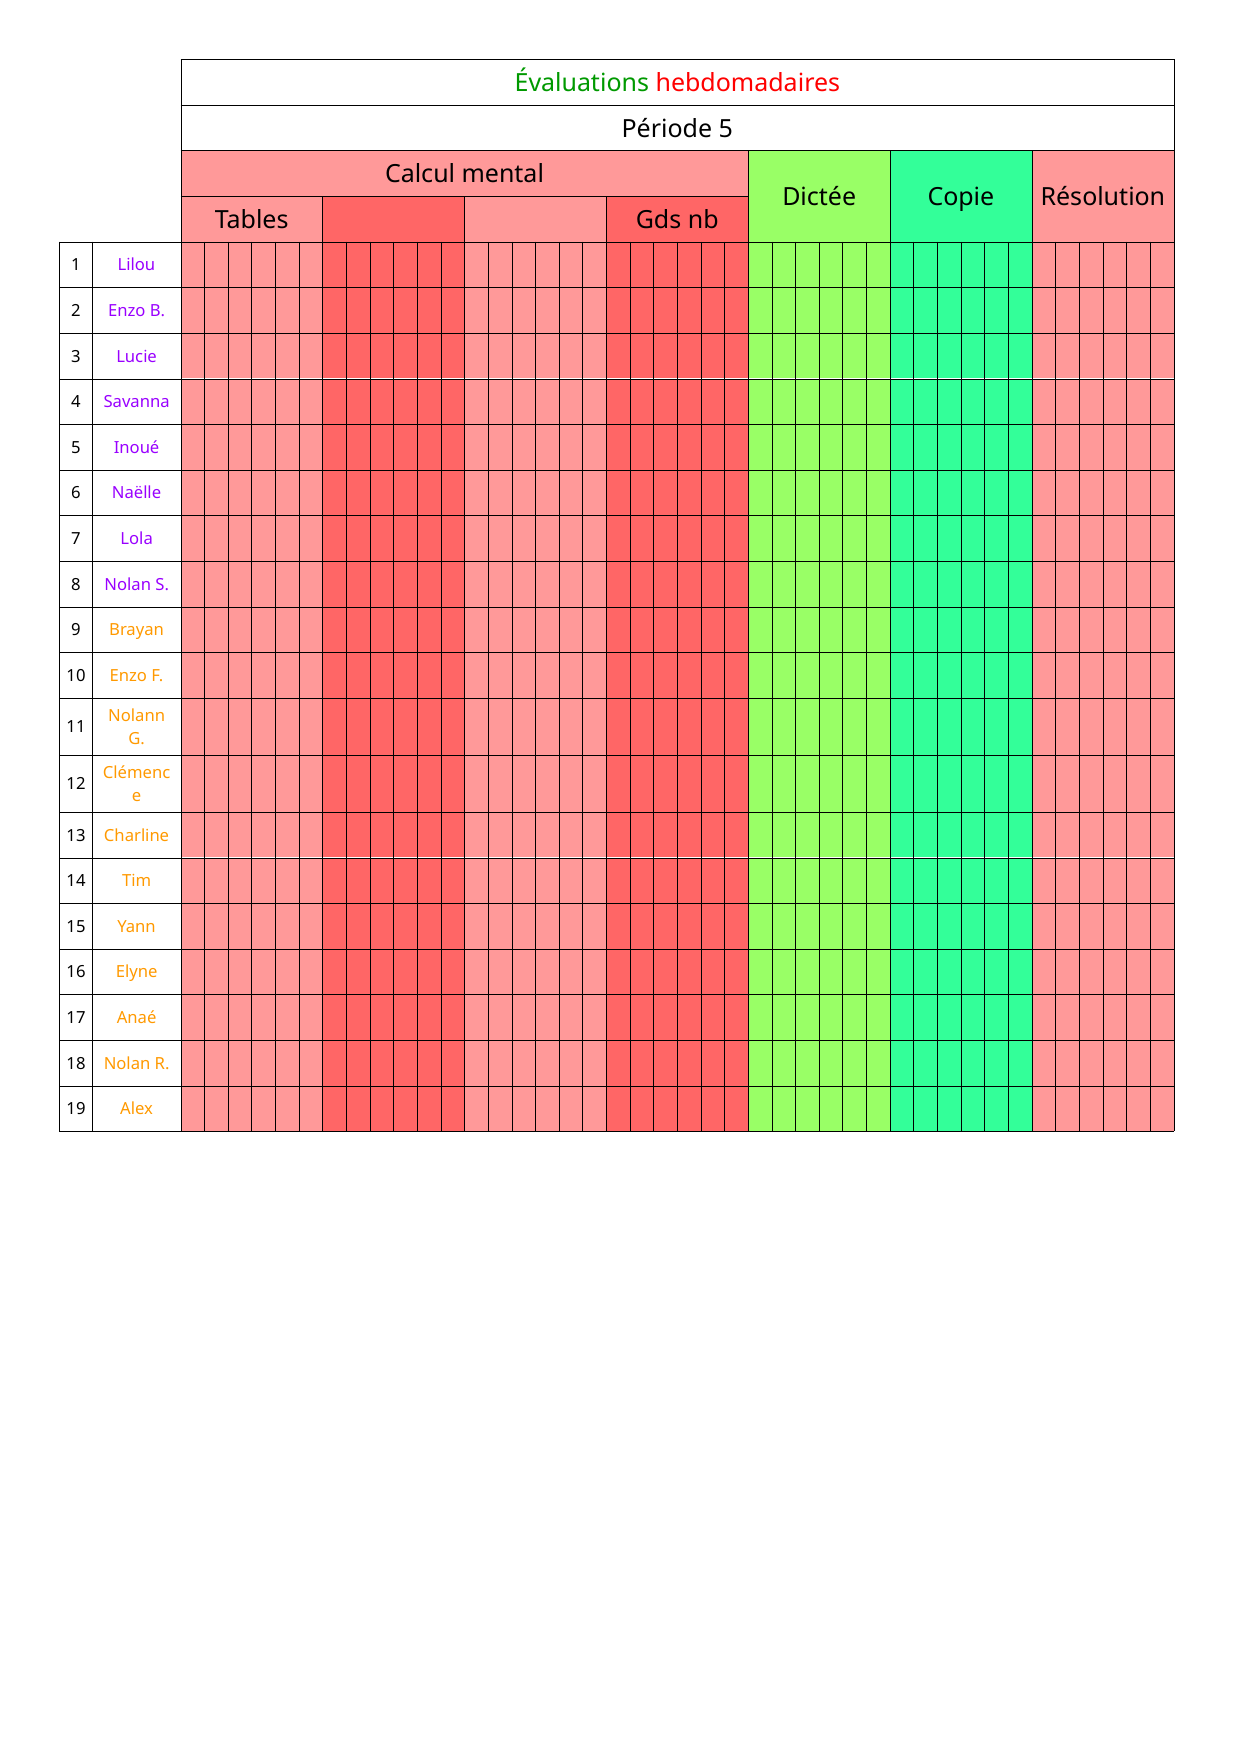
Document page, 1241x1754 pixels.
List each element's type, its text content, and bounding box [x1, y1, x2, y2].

table_cell [583, 288, 606, 333]
table_cell [867, 243, 890, 287]
table_cell [1033, 904, 1055, 949]
table_cell [92, 150, 181, 196]
table_cell [229, 756, 251, 812]
table_cell [1151, 995, 1174, 1040]
table_cell [465, 471, 488, 515]
table_cell [725, 380, 748, 424]
table_cell [820, 380, 842, 424]
table_cell [536, 471, 559, 515]
table_cell [489, 608, 512, 652]
table_cell [702, 1087, 724, 1131]
table_cell [1080, 950, 1103, 994]
table_cell [300, 380, 322, 424]
table_cell [1127, 859, 1150, 903]
table_cell [252, 813, 275, 857]
table_cell [773, 608, 795, 652]
table_cell [702, 562, 724, 607]
table_cell [1151, 380, 1174, 424]
table_cell [678, 288, 701, 333]
table_cell Nolan R. [93, 1041, 181, 1086]
table_cell [182, 813, 204, 857]
table_cell [323, 1041, 346, 1086]
table_cell [938, 334, 961, 378]
table_cell [59, 196, 92, 242]
table_cell [654, 288, 677, 333]
table_cell [1104, 1041, 1126, 1086]
table_cell [229, 995, 251, 1040]
table_cell [347, 653, 370, 698]
table_cell [1080, 813, 1103, 857]
table_cell [725, 334, 748, 378]
table_cell [1033, 334, 1055, 378]
table_cell [442, 425, 464, 470]
table_cell [891, 471, 913, 515]
table_cell [843, 243, 866, 287]
table_cell [182, 859, 204, 903]
table_cell [914, 950, 937, 994]
table_header [92, 59, 181, 105]
table_cell [229, 334, 251, 378]
table_cell [820, 608, 842, 652]
table_cell [796, 516, 819, 561]
table_cell [1056, 608, 1079, 652]
table_cell [725, 995, 748, 1040]
table_cell [1151, 608, 1174, 652]
table_cell [560, 471, 582, 515]
table_cell [1009, 425, 1032, 470]
table_cell [465, 653, 488, 698]
table_cell [300, 653, 322, 698]
table_cell [962, 699, 984, 755]
table_cell [513, 288, 535, 333]
table_cell [749, 995, 772, 1040]
table_cell Yann [93, 904, 181, 949]
table_cell [796, 813, 819, 857]
table_cell 16 [60, 950, 92, 994]
table_cell [820, 904, 842, 949]
table_cell [891, 756, 913, 812]
table_cell [276, 699, 299, 755]
table_cell [985, 813, 1008, 857]
table_cell [465, 608, 488, 652]
table_cell [631, 243, 653, 287]
table_cell [678, 425, 701, 470]
table_cell [702, 859, 724, 903]
table_cell [1080, 859, 1103, 903]
table_cell [536, 288, 559, 333]
table_cell [702, 813, 724, 857]
table_cell [418, 904, 441, 949]
table_cell [442, 562, 464, 607]
table_cell [583, 425, 606, 470]
table_cell [631, 950, 653, 994]
table_cell [560, 756, 582, 812]
table_cell [300, 813, 322, 857]
table_cell [583, 699, 606, 755]
table_cell [489, 471, 512, 515]
table_cell [773, 653, 795, 698]
table_cell [1127, 653, 1150, 698]
table_cell [182, 653, 204, 698]
table_cell [300, 562, 322, 607]
table_cell [394, 471, 417, 515]
table_cell [1033, 425, 1055, 470]
table_cell [631, 288, 653, 333]
table_cell [252, 653, 275, 698]
table_cell [962, 653, 984, 698]
table_cell [276, 859, 299, 903]
table_cell [229, 516, 251, 561]
table_cell [631, 813, 653, 857]
table_cell 14 [60, 859, 92, 903]
table_cell [300, 243, 322, 287]
table_cell [867, 1087, 890, 1131]
table_cell [489, 1087, 512, 1131]
table_cell [938, 516, 961, 561]
table_cell [418, 1087, 441, 1131]
table_cell [1127, 243, 1150, 287]
table_cell [1009, 471, 1032, 515]
table_cell [300, 425, 322, 470]
table_cell [725, 699, 748, 755]
table_cell [1056, 1087, 1079, 1131]
table_cell [536, 756, 559, 812]
table_cell [513, 334, 535, 378]
table_cell [513, 904, 535, 949]
table_cell [229, 699, 251, 755]
table_cell [631, 562, 653, 607]
table_cell [631, 1041, 653, 1086]
table_cell [820, 425, 842, 470]
table_cell [536, 813, 559, 857]
table_cell [276, 425, 299, 470]
table_cell [347, 859, 370, 903]
table_cell [583, 813, 606, 857]
table_cell [182, 334, 204, 378]
table_cell [92, 105, 181, 150]
table_cell [489, 813, 512, 857]
table_cell [1127, 813, 1150, 857]
table_cell [962, 1087, 984, 1131]
table_cell [985, 1041, 1008, 1086]
table_cell [678, 653, 701, 698]
table_cell [654, 516, 677, 561]
table_cell [607, 1041, 630, 1086]
table_cell [820, 1087, 842, 1131]
table_cell [229, 1087, 251, 1131]
table_cell [891, 608, 913, 652]
table_cell [489, 380, 512, 424]
table_cell [773, 288, 795, 333]
table_cell [418, 653, 441, 698]
table_cell [914, 380, 937, 424]
table_cell [678, 756, 701, 812]
table_cell [654, 756, 677, 812]
table_cell [654, 471, 677, 515]
table_cell [323, 471, 346, 515]
table_cell [371, 1087, 393, 1131]
table_cell [371, 608, 393, 652]
table_cell [418, 471, 441, 515]
table_cell [1033, 1041, 1055, 1086]
table_cell [276, 1041, 299, 1086]
table_cell [394, 995, 417, 1040]
table_cell [985, 699, 1008, 755]
table_cell [560, 288, 582, 333]
table_cell [371, 334, 393, 378]
table_cell [914, 608, 937, 652]
table_cell [583, 756, 606, 812]
table_cell [843, 288, 866, 333]
table_cell [442, 471, 464, 515]
table_cell [820, 653, 842, 698]
table_cell [1009, 380, 1032, 424]
table_cell [1104, 334, 1126, 378]
table_cell [442, 756, 464, 812]
table_cell [229, 950, 251, 994]
table_cell [654, 562, 677, 607]
table_cell [229, 813, 251, 857]
table_cell [560, 813, 582, 857]
table_cell [843, 813, 866, 857]
table_cell [1033, 380, 1055, 424]
table_cell [583, 1087, 606, 1131]
table_cell [205, 380, 228, 424]
table_cell [773, 813, 795, 857]
table_cell [702, 471, 724, 515]
table_cell [938, 995, 961, 1040]
table_cell [1033, 471, 1055, 515]
table_cell [749, 904, 772, 949]
table_cell [371, 425, 393, 470]
table_cell [1151, 1041, 1174, 1086]
table_cell [583, 859, 606, 903]
table_cell [442, 904, 464, 949]
table_cell [205, 950, 228, 994]
table_cell [182, 516, 204, 561]
table_cell [1056, 243, 1079, 287]
table_cell [252, 380, 275, 424]
table_cell [938, 904, 961, 949]
table_cell [985, 243, 1008, 287]
table_cell [678, 562, 701, 607]
table_cell [513, 425, 535, 470]
table_cell [252, 608, 275, 652]
table_cell [394, 425, 417, 470]
table_cell [607, 380, 630, 424]
table_cell [749, 380, 772, 424]
table_cell [1033, 756, 1055, 812]
table_cell [938, 562, 961, 607]
table_cell [1080, 562, 1103, 607]
table_cell [371, 699, 393, 755]
table_cell [1104, 813, 1126, 857]
table_cell [205, 859, 228, 903]
table_cell [418, 380, 441, 424]
table_cell [323, 859, 346, 903]
table_cell [725, 859, 748, 903]
table_cell [702, 425, 724, 470]
table_cell Alex [93, 1087, 181, 1131]
table_cell [418, 288, 441, 333]
table_cell [820, 288, 842, 333]
table_cell [985, 425, 1008, 470]
table_cell [1080, 756, 1103, 812]
table_cell [229, 380, 251, 424]
table_cell [796, 904, 819, 949]
table_cell [583, 471, 606, 515]
table_cell [229, 1041, 251, 1086]
table_cell [536, 995, 559, 1040]
table_cell [442, 995, 464, 1040]
table_cell [796, 334, 819, 378]
table_cell [843, 699, 866, 755]
table_cell [749, 1087, 772, 1131]
table_cell [560, 1041, 582, 1086]
table_cell [489, 950, 512, 994]
table_cell [631, 995, 653, 1040]
table_cell [1104, 859, 1126, 903]
table_cell [914, 995, 937, 1040]
table_cell [394, 380, 417, 424]
table_cell [654, 1041, 677, 1086]
table_cell [631, 334, 653, 378]
table_cell [891, 425, 913, 470]
table_cell [394, 334, 417, 378]
table_cell [182, 471, 204, 515]
table_cell [773, 756, 795, 812]
table_cell [820, 756, 842, 812]
table_cell [205, 1041, 228, 1086]
table_cell [1127, 380, 1150, 424]
table_cell [773, 859, 795, 903]
table_cell [182, 756, 204, 812]
table_cell [796, 425, 819, 470]
table_cell [1056, 699, 1079, 755]
table_cell [323, 699, 346, 755]
table_cell [962, 471, 984, 515]
table_cell [536, 653, 559, 698]
table_cell [867, 425, 890, 470]
table_cell [1104, 471, 1126, 515]
table_cell [631, 471, 653, 515]
table_cell [347, 288, 370, 333]
table_cell [300, 859, 322, 903]
table_cell [1080, 608, 1103, 652]
table_cell [1080, 243, 1103, 287]
table_cell [489, 859, 512, 903]
table_cell [1033, 950, 1055, 994]
table_cell [1056, 471, 1079, 515]
table_cell [347, 471, 370, 515]
table_cell [182, 562, 204, 607]
table_cell [583, 243, 606, 287]
table_cell [1151, 756, 1174, 812]
table_cell Période 5 [182, 106, 1174, 150]
table_cell [607, 699, 630, 755]
table_cell [442, 380, 464, 424]
table_cell [1127, 904, 1150, 949]
table_cell [536, 1087, 559, 1131]
table_cell [229, 608, 251, 652]
table_cell [867, 950, 890, 994]
table_cell [513, 608, 535, 652]
table_cell [773, 243, 795, 287]
table_cell [1033, 516, 1055, 561]
table_cell [1127, 608, 1150, 652]
table_cell [300, 608, 322, 652]
table_cell [465, 1087, 488, 1131]
table_cell [1009, 334, 1032, 378]
table_cell [749, 608, 772, 652]
table_cell [702, 699, 724, 755]
table_cell Anaé [93, 995, 181, 1040]
table_cell [962, 334, 984, 378]
table_cell [773, 699, 795, 755]
table_cell [867, 608, 890, 652]
table_cell [182, 288, 204, 333]
table_cell [796, 471, 819, 515]
table_cell [891, 1087, 913, 1131]
table_cell [985, 904, 1008, 949]
table_cell [962, 904, 984, 949]
table_cell [418, 995, 441, 1040]
table_cell [1056, 813, 1079, 857]
table_cell [205, 425, 228, 470]
table_cell [891, 334, 913, 378]
table_cell [749, 516, 772, 561]
table_cell 13 [60, 813, 92, 857]
table_header [59, 59, 92, 105]
table_cell [489, 288, 512, 333]
table_cell [938, 425, 961, 470]
table_cell [182, 1087, 204, 1131]
table_cell [536, 516, 559, 561]
table_cell [725, 608, 748, 652]
table_cell [702, 334, 724, 378]
table_cell Brayan [93, 608, 181, 652]
table_cell [513, 859, 535, 903]
table_cell [229, 904, 251, 949]
table_cell [1127, 425, 1150, 470]
table_cell [489, 756, 512, 812]
table_cell [442, 288, 464, 333]
table_cell [205, 243, 228, 287]
table_cell [1009, 608, 1032, 652]
table_cell [773, 904, 795, 949]
table_cell [843, 425, 866, 470]
table_cell [1104, 699, 1126, 755]
table_cell [205, 813, 228, 857]
table_cell [914, 425, 937, 470]
table_cell [1104, 995, 1126, 1040]
table_cell [702, 756, 724, 812]
table_cell [560, 699, 582, 755]
table_cell [749, 243, 772, 287]
table_cell [914, 471, 937, 515]
table_cell [560, 380, 582, 424]
table_cell [1080, 1041, 1103, 1086]
table_cell [749, 471, 772, 515]
table_cell [678, 380, 701, 424]
table_cell [418, 756, 441, 812]
table_cell [962, 425, 984, 470]
table_cell [1056, 756, 1079, 812]
table_cell [489, 516, 512, 561]
table_cell [323, 653, 346, 698]
table_cell [607, 950, 630, 994]
table_cell [820, 1041, 842, 1086]
table_cell [347, 516, 370, 561]
table_cell [1009, 562, 1032, 607]
table_cell [1127, 1041, 1150, 1086]
table_cell [1009, 288, 1032, 333]
table_cell [465, 699, 488, 755]
table_cell [560, 1087, 582, 1131]
table_cell [820, 995, 842, 1040]
table_cell [394, 1041, 417, 1086]
table_cell [1127, 1087, 1150, 1131]
table_cell [654, 699, 677, 755]
table_cell [725, 562, 748, 607]
table_cell [371, 813, 393, 857]
table_cell [347, 699, 370, 755]
table_cell [631, 516, 653, 561]
table_cell [205, 288, 228, 333]
table_cell [1080, 288, 1103, 333]
table_cell [725, 813, 748, 857]
table_cell [1127, 699, 1150, 755]
table_cell [347, 243, 370, 287]
table_cell [867, 516, 890, 561]
table_cell [513, 380, 535, 424]
table_cell 15 [60, 904, 92, 949]
table_cell [560, 904, 582, 949]
table_cell [678, 608, 701, 652]
table_cell [394, 516, 417, 561]
table_cell [654, 243, 677, 287]
table_cell [1104, 516, 1126, 561]
table_cell [607, 1087, 630, 1131]
table_cell [843, 756, 866, 812]
table_cell [347, 904, 370, 949]
table_cell [536, 608, 559, 652]
table_cell [914, 813, 937, 857]
table_cell [252, 995, 275, 1040]
table_cell [1080, 904, 1103, 949]
table_cell [347, 425, 370, 470]
table_cell [773, 516, 795, 561]
table_cell [678, 516, 701, 561]
table_cell [513, 653, 535, 698]
table_cell [962, 859, 984, 903]
table_cell [678, 1041, 701, 1086]
table_cell Lucie [93, 334, 181, 378]
table_cell [323, 904, 346, 949]
table_cell [1009, 653, 1032, 698]
table_cell [276, 653, 299, 698]
table_cell [583, 950, 606, 994]
table_cell [914, 904, 937, 949]
table_cell [1056, 859, 1079, 903]
table_cell [536, 380, 559, 424]
table_cell [796, 653, 819, 698]
table_cell [347, 608, 370, 652]
table_cell [300, 471, 322, 515]
table_cell [725, 756, 748, 812]
table_cell [560, 608, 582, 652]
table_cell [536, 904, 559, 949]
table_cell [725, 653, 748, 698]
table_cell [276, 243, 299, 287]
table_cell [1056, 653, 1079, 698]
table_cell [654, 995, 677, 1040]
table_cell [749, 756, 772, 812]
table_cell [205, 1087, 228, 1131]
table_cell 3 [60, 334, 92, 378]
table_cell [914, 756, 937, 812]
table_cell [583, 653, 606, 698]
table_cell [394, 813, 417, 857]
table_cell [843, 859, 866, 903]
table_cell [607, 859, 630, 903]
table_cell [773, 380, 795, 424]
table_cell [962, 562, 984, 607]
table_cell [205, 471, 228, 515]
table_cell [394, 699, 417, 755]
table_cell [489, 334, 512, 378]
table_cell [796, 995, 819, 1040]
table_cell [725, 904, 748, 949]
table_cell [702, 608, 724, 652]
table_cell [489, 562, 512, 607]
table_cell [323, 197, 464, 242]
table_cell [1151, 288, 1174, 333]
table_cell [631, 1087, 653, 1131]
table_cell Lilou [93, 243, 181, 287]
table_cell [229, 562, 251, 607]
table_cell [418, 950, 441, 994]
table_cell [796, 1087, 819, 1131]
table_cell Clémence [93, 756, 181, 812]
table_cell [654, 1087, 677, 1131]
table_cell [1104, 243, 1126, 287]
table_cell [678, 699, 701, 755]
table_cell [891, 950, 913, 994]
table_cell [229, 425, 251, 470]
table_cell [985, 859, 1008, 903]
table_cell [300, 950, 322, 994]
table_cell Résolution [1033, 151, 1174, 242]
table_cell [489, 699, 512, 755]
table_cell [418, 813, 441, 857]
table_cell 8 [60, 562, 92, 607]
table_cell [914, 859, 937, 903]
table_cell [394, 288, 417, 333]
table_cell [465, 197, 606, 242]
table_cell [938, 756, 961, 812]
table_cell [465, 859, 488, 903]
table_cell [560, 425, 582, 470]
table_cell [654, 859, 677, 903]
table_cell [843, 516, 866, 561]
table_cell [276, 813, 299, 857]
table_cell [702, 995, 724, 1040]
table_cell [252, 425, 275, 470]
table_cell [1009, 904, 1032, 949]
table_cell [867, 562, 890, 607]
table_cell [323, 516, 346, 561]
table_cell [607, 425, 630, 470]
table_cell 4 [60, 380, 92, 424]
table_cell [300, 756, 322, 812]
table_cell [631, 859, 653, 903]
table_cell [323, 425, 346, 470]
table_cell Nolan S. [93, 562, 181, 607]
table_cell [820, 950, 842, 994]
table_cell [749, 425, 772, 470]
table_cell [418, 859, 441, 903]
table_cell [607, 608, 630, 652]
table_cell [702, 380, 724, 424]
table_cell [985, 1087, 1008, 1131]
table_cell [938, 288, 961, 333]
table_cell [1151, 471, 1174, 515]
table_cell [465, 243, 488, 287]
table_cell 17 [60, 995, 92, 1040]
table_cell [323, 1087, 346, 1131]
table_cell [820, 471, 842, 515]
table_cell [678, 471, 701, 515]
table_cell [276, 904, 299, 949]
table_cell [1151, 516, 1174, 561]
table_cell [962, 995, 984, 1040]
table_cell [442, 699, 464, 755]
table_cell 11 [60, 699, 92, 755]
table_cell [513, 471, 535, 515]
table_cell [607, 243, 630, 287]
table_cell [1104, 608, 1126, 652]
table_cell [678, 950, 701, 994]
table_cell [914, 653, 937, 698]
table_cell [702, 653, 724, 698]
table_cell [1033, 562, 1055, 607]
table_cell [985, 608, 1008, 652]
table_cell [962, 516, 984, 561]
table_cell [583, 608, 606, 652]
table_cell [465, 950, 488, 994]
table_cell [1151, 1087, 1174, 1131]
table_cell [1127, 995, 1150, 1040]
table_cell [418, 699, 441, 755]
table_cell [773, 471, 795, 515]
table_cell [276, 608, 299, 652]
table_cell [465, 1041, 488, 1086]
table_cell [560, 995, 582, 1040]
table_cell [1056, 516, 1079, 561]
table_cell [276, 756, 299, 812]
table_cell [347, 1041, 370, 1086]
table_cell [1151, 425, 1174, 470]
table_cell [442, 859, 464, 903]
table_cell [985, 653, 1008, 698]
table_cell [1009, 243, 1032, 287]
table_cell [513, 516, 535, 561]
table_cell [347, 995, 370, 1040]
table_cell [631, 608, 653, 652]
table_cell [678, 813, 701, 857]
table_cell [323, 813, 346, 857]
table_cell [489, 1041, 512, 1086]
table_cell [820, 813, 842, 857]
table_cell [489, 904, 512, 949]
table_cell [1080, 1087, 1103, 1131]
table_cell [371, 859, 393, 903]
table_cell [394, 950, 417, 994]
table_cell [914, 562, 937, 607]
table_cell [252, 904, 275, 949]
table_cell [1080, 653, 1103, 698]
table_cell 18 [60, 1041, 92, 1086]
table_cell [1033, 608, 1055, 652]
table_cell [347, 1087, 370, 1131]
table_cell [985, 756, 1008, 812]
table_cell [465, 904, 488, 949]
table_cell [985, 471, 1008, 515]
table_cell [1080, 699, 1103, 755]
table_cell [489, 653, 512, 698]
table_cell [796, 950, 819, 994]
table_cell [654, 653, 677, 698]
table_cell [205, 756, 228, 812]
table_cell [985, 950, 1008, 994]
table_cell [867, 334, 890, 378]
table_cell [749, 859, 772, 903]
table_cell [725, 425, 748, 470]
table_cell [465, 995, 488, 1040]
table_cell [300, 1041, 322, 1086]
table_cell 7 [60, 516, 92, 561]
table_cell [536, 562, 559, 607]
table_cell [347, 950, 370, 994]
table_cell [583, 516, 606, 561]
table_cell [725, 288, 748, 333]
table_cell [796, 859, 819, 903]
table_cell [843, 995, 866, 1040]
table_cell [536, 243, 559, 287]
table_cell [583, 904, 606, 949]
table_cell [300, 1087, 322, 1131]
table_cell [654, 608, 677, 652]
table_cell [252, 699, 275, 755]
table_cell [371, 516, 393, 561]
table_cell [300, 995, 322, 1040]
table_cell [323, 288, 346, 333]
table_cell [583, 1041, 606, 1086]
table_cell Enzo B. [93, 288, 181, 333]
table_cell [229, 859, 251, 903]
table_cell [276, 1087, 299, 1131]
table_cell [985, 516, 1008, 561]
table_cell [678, 995, 701, 1040]
table_cell [276, 288, 299, 333]
table_cell [607, 653, 630, 698]
table_cell [796, 562, 819, 607]
table_cell [1009, 1087, 1032, 1131]
table_cell Lola [93, 516, 181, 561]
table_cell [323, 334, 346, 378]
table_cell [1127, 471, 1150, 515]
table_cell [371, 1041, 393, 1086]
table_cell [394, 608, 417, 652]
table_cell [1104, 756, 1126, 812]
table_cell [465, 425, 488, 470]
table_cell [725, 950, 748, 994]
table_cell Nolann G. [93, 699, 181, 755]
table_cell [1033, 699, 1055, 755]
table_cell [442, 653, 464, 698]
table_cell [560, 243, 582, 287]
table_cell [749, 950, 772, 994]
table_cell [631, 756, 653, 812]
table_cell [513, 562, 535, 607]
table_cell [843, 653, 866, 698]
table_cell [59, 105, 92, 150]
table_cell [1104, 288, 1126, 333]
table_cell [891, 813, 913, 857]
table_cell [914, 699, 937, 755]
table_cell [843, 471, 866, 515]
table_cell [654, 904, 677, 949]
table_cell [205, 699, 228, 755]
table_cell [276, 380, 299, 424]
table_cell [513, 813, 535, 857]
table_cell [867, 380, 890, 424]
table_cell Dictée [749, 151, 890, 242]
table_cell [371, 995, 393, 1040]
table_cell 5 [60, 425, 92, 470]
table_cell [985, 334, 1008, 378]
table_cell [1033, 859, 1055, 903]
table_cell Tim [93, 859, 181, 903]
table_cell [371, 756, 393, 812]
table_cell [607, 995, 630, 1040]
table_cell [867, 653, 890, 698]
table_cell [205, 653, 228, 698]
table_cell [1151, 334, 1174, 378]
table_cell [465, 516, 488, 561]
table_cell [914, 1087, 937, 1131]
table_cell [1104, 425, 1126, 470]
table_cell [513, 699, 535, 755]
table_cell [371, 243, 393, 287]
table_cell [962, 380, 984, 424]
table_cell [300, 516, 322, 561]
table_cell [583, 380, 606, 424]
table_cell [536, 859, 559, 903]
table_cell [442, 243, 464, 287]
table_cell [1080, 471, 1103, 515]
table_cell 19 [60, 1087, 92, 1131]
table_cell [1009, 995, 1032, 1040]
table_cell [1080, 516, 1103, 561]
table_cell [1009, 516, 1032, 561]
table_cell [891, 516, 913, 561]
table_cell [867, 756, 890, 812]
table_cell [843, 904, 866, 949]
table_cell [1033, 243, 1055, 287]
table_cell [938, 813, 961, 857]
table_cell [1127, 562, 1150, 607]
table_cell [1009, 859, 1032, 903]
table_cell [631, 425, 653, 470]
table_cell [749, 1041, 772, 1086]
table_cell [607, 288, 630, 333]
table_cell Charline [93, 813, 181, 857]
table_cell [1151, 699, 1174, 755]
table_cell [891, 859, 913, 903]
table_cell [536, 334, 559, 378]
table_cell [182, 608, 204, 652]
table_cell [418, 608, 441, 652]
table_cell [938, 699, 961, 755]
table_cell [914, 288, 937, 333]
table_cell [205, 904, 228, 949]
table_cell [914, 516, 937, 561]
table_cell [1033, 995, 1055, 1040]
table_cell [607, 516, 630, 561]
table_cell [1033, 288, 1055, 333]
table_cell [205, 995, 228, 1040]
table_cell [938, 243, 961, 287]
table_cell [914, 1041, 937, 1086]
table_cell [560, 334, 582, 378]
table_cell [1080, 425, 1103, 470]
table_cell [867, 995, 890, 1040]
table_cell [442, 950, 464, 994]
table_cell [678, 334, 701, 378]
table_cell [442, 1041, 464, 1086]
table_cell [465, 334, 488, 378]
table_cell [796, 1041, 819, 1086]
table_cell [276, 516, 299, 561]
table_cell [678, 1087, 701, 1131]
table_cell [418, 334, 441, 378]
table_cell [725, 1041, 748, 1086]
table_cell [347, 380, 370, 424]
table_cell [182, 995, 204, 1040]
table_cell [252, 243, 275, 287]
table_cell [985, 288, 1008, 333]
table_cell [891, 562, 913, 607]
table_cell [1104, 1087, 1126, 1131]
table_cell [1056, 950, 1079, 994]
table_cell [323, 950, 346, 994]
table_cell [205, 334, 228, 378]
table_cell [182, 243, 204, 287]
table_cell [394, 859, 417, 903]
table_cell [843, 380, 866, 424]
table_cell [678, 904, 701, 949]
table_cell [229, 471, 251, 515]
table_cell [394, 562, 417, 607]
table_cell [252, 471, 275, 515]
table_cell [394, 1087, 417, 1131]
table_cell [749, 562, 772, 607]
table_cell [654, 425, 677, 470]
table_cell [867, 1041, 890, 1086]
table_cell [276, 334, 299, 378]
table_cell [205, 562, 228, 607]
table_cell [560, 950, 582, 994]
table_cell [985, 380, 1008, 424]
table_cell [820, 699, 842, 755]
table_cell [1151, 859, 1174, 903]
table_cell [442, 516, 464, 561]
table_cell [891, 380, 913, 424]
table_cell [489, 243, 512, 287]
table_cell [1080, 380, 1103, 424]
table_cell [323, 995, 346, 1040]
table_cell [1104, 653, 1126, 698]
table_cell [891, 995, 913, 1040]
table_cell [347, 562, 370, 607]
table_cell Copie [891, 151, 1032, 242]
table_cell [631, 699, 653, 755]
table_cell [1056, 380, 1079, 424]
table_cell [1151, 562, 1174, 607]
table_cell [678, 243, 701, 287]
table_cell [1127, 756, 1150, 812]
table_cell [418, 562, 441, 607]
table_cell [607, 813, 630, 857]
table_cell [323, 380, 346, 424]
table_cell [1009, 756, 1032, 812]
table_cell [631, 904, 653, 949]
table_cell [300, 334, 322, 378]
table_cell [465, 813, 488, 857]
table_cell [1151, 904, 1174, 949]
table_cell [465, 562, 488, 607]
table_cell [891, 288, 913, 333]
table_cell [394, 243, 417, 287]
table_cell [1009, 950, 1032, 994]
table_cell [583, 562, 606, 607]
table_cell [867, 288, 890, 333]
table_cell [560, 859, 582, 903]
table_cell [867, 859, 890, 903]
table_cell [891, 1041, 913, 1086]
table_cell [773, 334, 795, 378]
table_cell [702, 288, 724, 333]
table_cell [536, 699, 559, 755]
table_cell [1104, 562, 1126, 607]
table_cell [252, 288, 275, 333]
table_cell [702, 516, 724, 561]
table_cell [560, 516, 582, 561]
table_cell [773, 1087, 795, 1131]
table_cell [843, 334, 866, 378]
table_cell [418, 1041, 441, 1086]
table_cell [465, 288, 488, 333]
table_cell [418, 425, 441, 470]
table_cell [252, 516, 275, 561]
table_cell [654, 380, 677, 424]
table_cell [962, 243, 984, 287]
table_cell [394, 653, 417, 698]
table_cell [1080, 334, 1103, 378]
table_cell [536, 950, 559, 994]
table_cell [796, 380, 819, 424]
table_cell [59, 150, 92, 196]
table_cell [371, 288, 393, 333]
table_cell [323, 608, 346, 652]
table_cell [323, 562, 346, 607]
table_cell [182, 1041, 204, 1086]
table_cell [773, 950, 795, 994]
table_cell [583, 995, 606, 1040]
table_cell [513, 995, 535, 1040]
table_cell [465, 756, 488, 812]
table_cell [442, 1087, 464, 1131]
table_cell [442, 608, 464, 652]
table_cell [371, 562, 393, 607]
table_cell 9 [60, 608, 92, 652]
table_cell [323, 243, 346, 287]
table_cell [182, 904, 204, 949]
table_cell [749, 813, 772, 857]
table_cell [985, 995, 1008, 1040]
table_cell [300, 904, 322, 949]
table_cell [607, 562, 630, 607]
table_cell [489, 995, 512, 1040]
table_cell [182, 425, 204, 470]
table_cell [1056, 1041, 1079, 1086]
table_cell [654, 950, 677, 994]
table_cell [252, 859, 275, 903]
table_cell [891, 653, 913, 698]
table_cell [252, 1041, 275, 1086]
table_cell 10 [60, 653, 92, 698]
table_cell [1033, 1087, 1055, 1131]
table_cell [820, 334, 842, 378]
table_cell [276, 471, 299, 515]
table_cell [914, 243, 937, 287]
table_cell Naëlle [93, 471, 181, 515]
table_cell [300, 699, 322, 755]
table_cell [205, 516, 228, 561]
table_cell [205, 608, 228, 652]
table_cell [1151, 243, 1174, 287]
table_cell [796, 243, 819, 287]
table_cell [276, 995, 299, 1040]
table_cell [1127, 334, 1150, 378]
table_cell [725, 516, 748, 561]
table_cell 1 [60, 243, 92, 287]
table_cell [92, 196, 181, 242]
table_cell Tables [182, 197, 322, 242]
table_cell [465, 380, 488, 424]
table_cell [962, 813, 984, 857]
table_cell [796, 288, 819, 333]
table_cell [607, 334, 630, 378]
table_cell [820, 859, 842, 903]
table_header Évaluations hebdomadaires [182, 60, 1174, 105]
table_cell [891, 904, 913, 949]
table_cell [749, 334, 772, 378]
table_cell [371, 471, 393, 515]
table_cell [347, 334, 370, 378]
table_cell [702, 1041, 724, 1086]
table_cell [773, 562, 795, 607]
table_cell [252, 562, 275, 607]
table_cell [513, 1041, 535, 1086]
table_cell [252, 950, 275, 994]
table_cell Elyne [93, 950, 181, 994]
table_cell [843, 950, 866, 994]
table_cell [962, 608, 984, 652]
table_cell [962, 950, 984, 994]
table_cell [962, 288, 984, 333]
table_cell [749, 288, 772, 333]
table_cell [1009, 699, 1032, 755]
table_cell [678, 859, 701, 903]
table_cell [252, 334, 275, 378]
table_cell [1033, 653, 1055, 698]
table_cell [938, 471, 961, 515]
table_cell [1127, 516, 1150, 561]
table_cell [371, 653, 393, 698]
table_cell [1056, 288, 1079, 333]
table_cell [371, 380, 393, 424]
table_cell [1151, 813, 1174, 857]
table_cell [867, 904, 890, 949]
table_cell [867, 699, 890, 755]
table_cell Savanna [93, 380, 181, 424]
table_cell 2 [60, 288, 92, 333]
table_cell [938, 380, 961, 424]
table_cell [631, 653, 653, 698]
table_cell [1127, 288, 1150, 333]
table_cell [513, 756, 535, 812]
table_cell [442, 334, 464, 378]
table_cell [749, 699, 772, 755]
table_cell [1104, 904, 1126, 949]
table_cell [560, 562, 582, 607]
table_cell [962, 756, 984, 812]
table_cell [1080, 995, 1103, 1040]
table_cell [820, 243, 842, 287]
table_cell [607, 756, 630, 812]
table_cell [1104, 950, 1126, 994]
table_cell [229, 288, 251, 333]
table_cell [418, 243, 441, 287]
table_cell [1151, 653, 1174, 698]
table_cell [536, 425, 559, 470]
table_cell [985, 562, 1008, 607]
table_cell [347, 756, 370, 812]
table_cell [654, 334, 677, 378]
table_cell [300, 288, 322, 333]
table_cell [820, 516, 842, 561]
table_cell [418, 516, 441, 561]
table_cell [796, 756, 819, 812]
table_cell [962, 1041, 984, 1086]
table_cell [1056, 904, 1079, 949]
table_cell [347, 813, 370, 857]
table_cell [867, 813, 890, 857]
table_cell [1056, 562, 1079, 607]
table_cell [394, 756, 417, 812]
table_cell [229, 243, 251, 287]
table_cell Calcul mental [182, 151, 748, 196]
table_cell [891, 243, 913, 287]
table_cell [725, 243, 748, 287]
table_cell [394, 904, 417, 949]
table_cell [513, 950, 535, 994]
table_cell [938, 608, 961, 652]
table_cell [843, 1087, 866, 1131]
table_cell [914, 334, 937, 378]
table_cell [938, 1087, 961, 1131]
table_cell [513, 243, 535, 287]
table_cell [725, 1087, 748, 1131]
table_cell [489, 425, 512, 470]
table_cell [843, 1041, 866, 1086]
table_cell [1033, 813, 1055, 857]
table_cell [938, 950, 961, 994]
table_cell [749, 653, 772, 698]
table_cell 6 [60, 471, 92, 515]
table_cell [773, 1041, 795, 1086]
table_cell Gds nb [607, 197, 748, 242]
table_cell [796, 699, 819, 755]
table_cell [1127, 950, 1150, 994]
table_cell [1009, 813, 1032, 857]
table_cell [938, 859, 961, 903]
table_cell [442, 813, 464, 857]
table_cell [513, 1087, 535, 1131]
table_cell [702, 243, 724, 287]
table_cell [702, 904, 724, 949]
table_cell [323, 756, 346, 812]
table_cell [891, 699, 913, 755]
table_cell [773, 995, 795, 1040]
table_cell [1056, 425, 1079, 470]
table_cell [371, 950, 393, 994]
table_cell [252, 1087, 275, 1131]
table_cell [276, 562, 299, 607]
table_cell [843, 608, 866, 652]
table_cell [229, 653, 251, 698]
table_cell [843, 562, 866, 607]
table_cell [725, 471, 748, 515]
table_cell [938, 653, 961, 698]
table_cell [654, 813, 677, 857]
table_cell [1104, 380, 1126, 424]
table_cell [1056, 334, 1079, 378]
table_cell [182, 950, 204, 994]
table_cell [773, 425, 795, 470]
table_cell Inoué [93, 425, 181, 470]
table_cell [583, 334, 606, 378]
table_cell [1056, 995, 1079, 1040]
table_cell 12 [60, 756, 92, 812]
table_cell [371, 904, 393, 949]
table_cell [938, 1041, 961, 1086]
table_cell [820, 562, 842, 607]
table_cell [252, 756, 275, 812]
table_cell [276, 950, 299, 994]
table_cell [631, 380, 653, 424]
table_cell [182, 380, 204, 424]
table_cell [1009, 1041, 1032, 1086]
table_cell Enzo F. [93, 653, 181, 698]
table_cell [536, 1041, 559, 1086]
table_cell [607, 904, 630, 949]
table_cell [1151, 950, 1174, 994]
table_cell [560, 653, 582, 698]
table_cell [607, 471, 630, 515]
table_cell [867, 471, 890, 515]
table_cell [182, 699, 204, 755]
table_cell [796, 608, 819, 652]
table_cell [702, 950, 724, 994]
